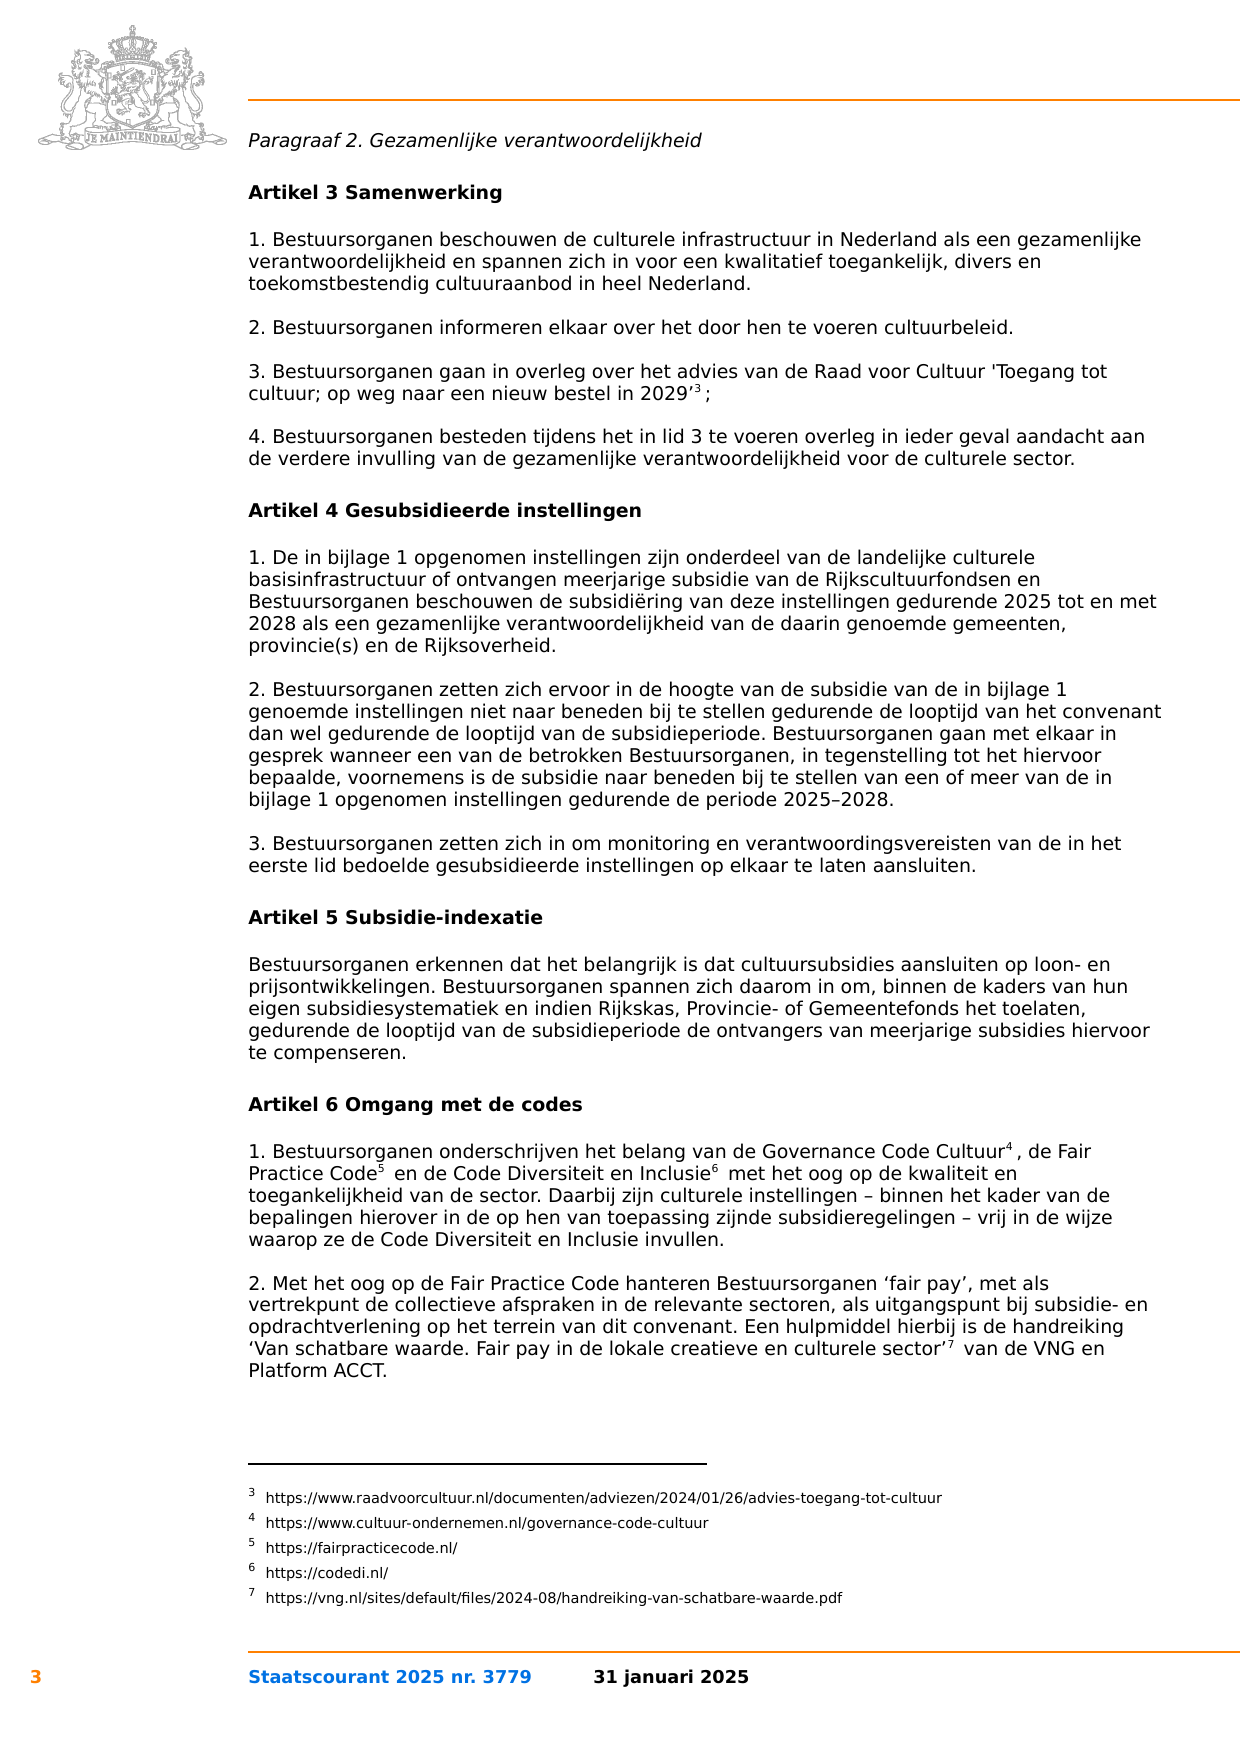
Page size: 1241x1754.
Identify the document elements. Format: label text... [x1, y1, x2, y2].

subtitle Artikel 4 Gesubsidieerde instellingen [248, 500, 1163, 522]
text https://codedi.nl/ [248, 1561, 1163, 1583]
text https://fairpracticecode.nl/ [248, 1536, 1163, 1558]
text 2. Met het oog op de Fair Practice Code hanteren Bestuursorganen ‘fair pay’, met als vertrekpunt de collectieve afspraken in de relevante sectoren, als uitgangspunt bij subsidie- en opdrachtverlening op het terrein van dit convenant. Een hulpmiddel hierbij is de handreiking ‘Van schatbare waarde. Fair pay in de lokale creatieve en culturele sector’ van de VNG en Platform ACCT. [248, 1272, 1163, 1382]
text Bestuursorganen erkennen dat het belangrijk is dat cultuursubsidies aansluiten op loon- en prijsontwikkelingen. Bestuursorganen spannen zich daarom in om, binnen de kaders van hun eigen subsidiesystematiek en indien Rijkskas, Provincie- of Gemeentefonds het toelaten, gedurende de looptijd van de subsidieperiode de ontvangers van meerjarige subsidies hiervoor te compenseren. [248, 954, 1163, 1064]
subtitle Artikel 5 Subsidie-indexatie [248, 907, 1163, 929]
text 1. De in bijlage 1 opgenomen instellingen zijn onderdeel van de landelijke culturele basisinfrastructuur of ontvangen meerjarige subsidie van de Rijkscultuurfondsen en Bestuursorganen beschouwen de subsidiëring van deze instellingen gedurende 2025 tot en met 2028 als een gezamenlijke verantwoordelijkheid van de daarin genoemde gemeenten, provincie(s) en de Rijksoverheid. [248, 547, 1163, 657]
text https://vng.nl/sites/default/files/2024-08/handreiking-van-schatbare-waarde.pdf [248, 1586, 1163, 1608]
text 1. Bestuursorganen beschouwen de culturele infrastructuur in Nederland als een gezamenlijke verantwoordelijkheid en spannen zich in voor een kwalitatief toegankelijk, divers en toekomstbestendig cultuuraanbod in heel Nederland. [248, 229, 1163, 295]
subtitle Artikel 3 Samenwerking [248, 182, 1163, 204]
text 1. Bestuursorganen onderschrijven het belang van de Governance Code Cultuur, de Fair Practice Code en de Code Diversiteit en Inclusie met het oog op de kwaliteit en toegankelijkheid van de sector. Daarbij zijn culturele instellingen – binnen het kader van de bepalingen hierover in de op hen van toepassing zijnde subsidieregelingen – vrij in de wijze waarop ze de Code Diversiteit en Inclusie invullen. [248, 1141, 1163, 1251]
text 4. Bestuursorganen besteden tijdens het in lid 3 te voeren overleg in ieder geval aandacht aan de verdere invulling van de gezamenlijke verantwoordelijkheid voor de culturele sector. [248, 426, 1163, 470]
subtitle Artikel 6 Omgang met de codes [248, 1094, 1163, 1116]
text 2. Bestuursorganen zetten zich ervoor in de hoogte van de subsidie van de in bijlage 1 genoemde instellingen niet naar beneden bij te stellen gedurende de looptijd van het convenant dan wel gedurende de looptijd van de subsidieperiode. Bestuursorganen gaan met elkaar in gesprek wanneer een van de betrokken Bestuursorganen, in tegenstelling tot het hiervoor bepaalde, voornemens is de subsidie naar beneden bij te stellen van een of meer van de in bijlage 1 opgenomen instellingen gedurende de periode 2025–2028. [248, 679, 1163, 811]
picture [38, 25, 227, 150]
text https://www.cultuur-ondernemen.nl/governance-code-cultuur [248, 1511, 1163, 1533]
subtitle Paragraaf 2. Gezamenlijke verantwoordelijkheid [248, 130, 1163, 152]
text 2. Bestuursorganen informeren elkaar over het door hen te voeren cultuurbeleid. [248, 317, 1163, 339]
text 3. Bestuursorganen gaan in overleg over het advies van de Raad voor Cultuur 'Toegang tot cultuur; op weg naar een nieuw bestel in 2029’; [248, 361, 1163, 404]
text 3. Bestuursorganen zetten zich in om monitoring en verantwoordingsvereisten van de in het eerste lid bedoelde gesubsidieerde instellingen op elkaar te laten aansluiten. [248, 833, 1163, 877]
text https://www.raadvoorcultuur.nl/documenten/adviezen/2024/01/26/advies-toegang-tot-cultuur [248, 1486, 1163, 1508]
